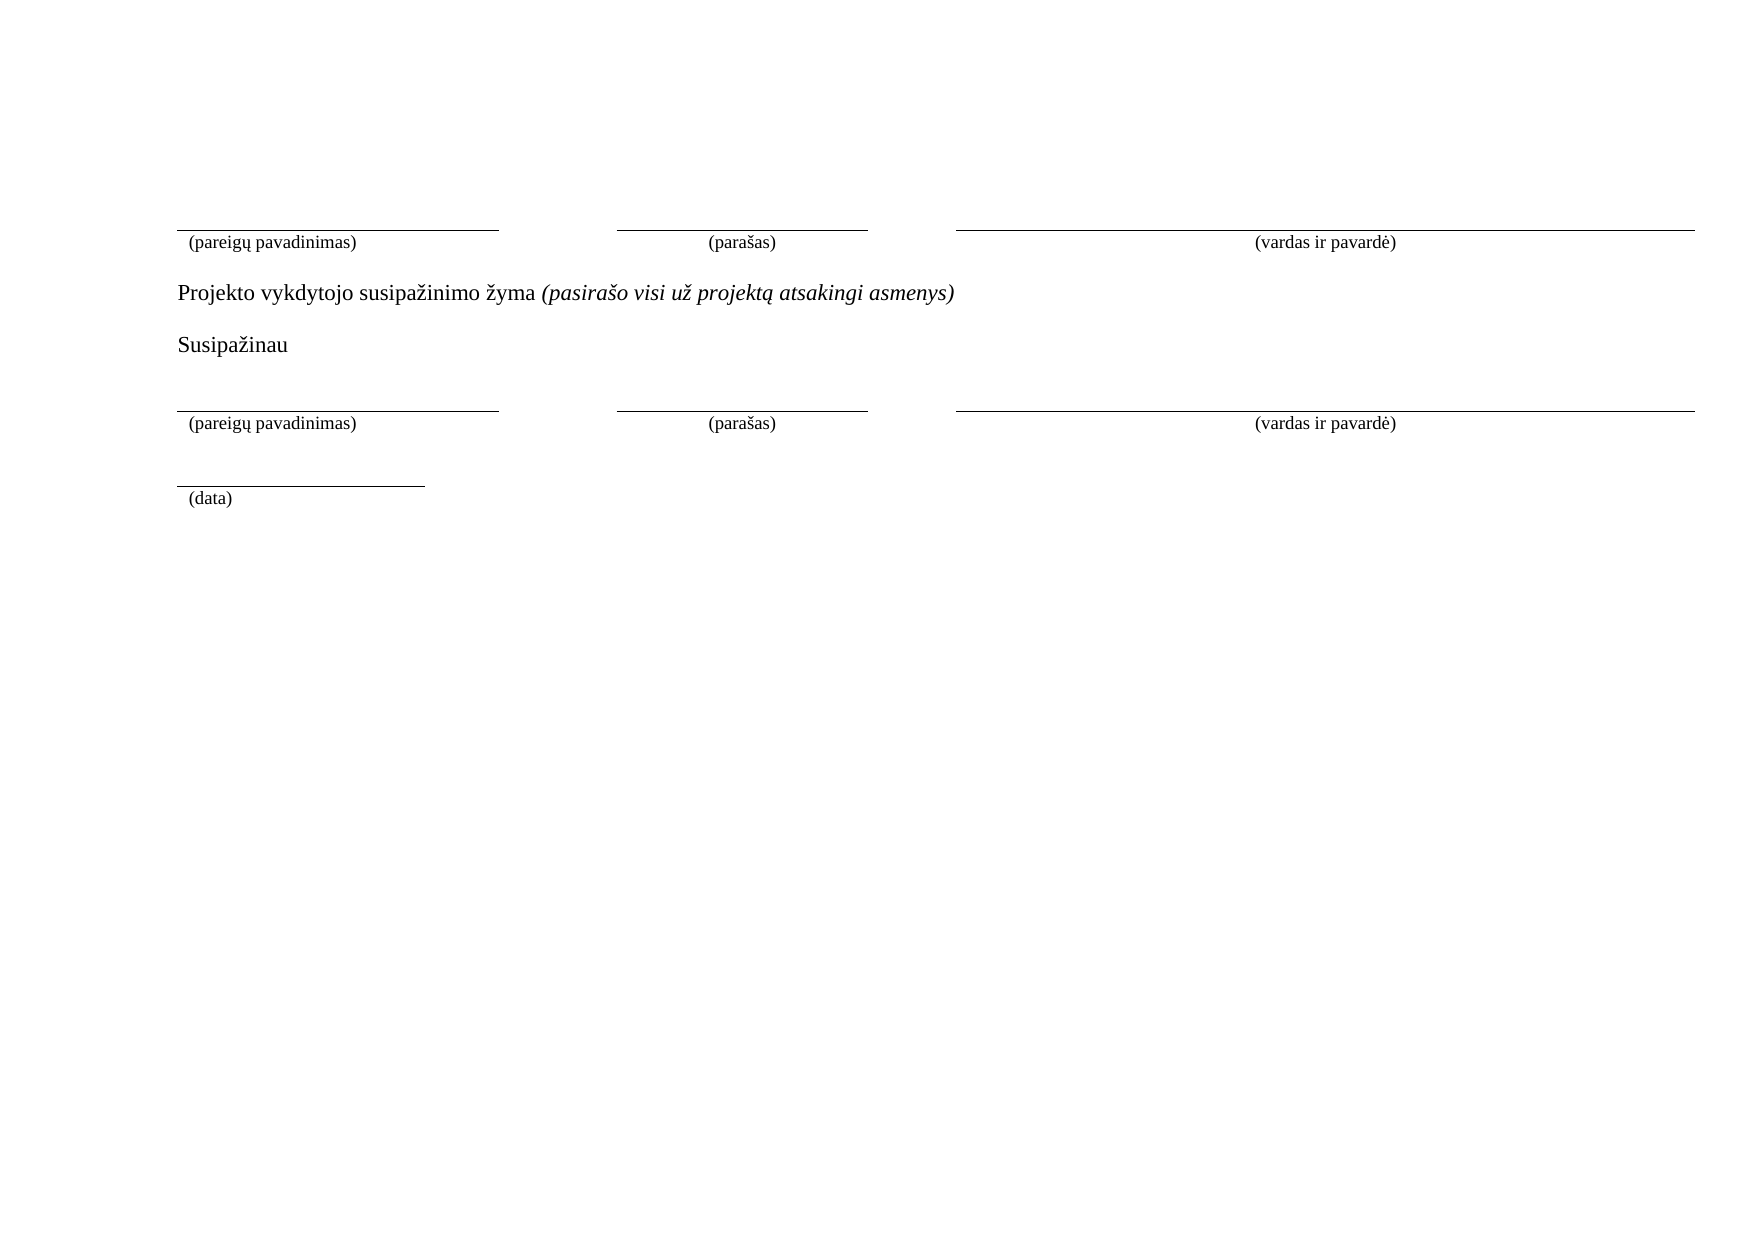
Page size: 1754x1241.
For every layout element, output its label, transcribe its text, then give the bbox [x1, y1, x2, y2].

table_header [956, 384, 1694, 411]
table_cell [868, 411, 956, 433]
table_cell [499, 411, 617, 433]
table_cell (parašas) [617, 231, 868, 252]
table_header [499, 204, 617, 230]
table_cell [868, 230, 956, 252]
table_header [499, 384, 617, 411]
table_header [177, 204, 498, 230]
text Projekto vykdytojo susipažinimo žyma (pasirašo visi už projektą atsakingi asmenys) [177, 279, 1695, 305]
table_cell (pareigų pavadinimas) [177, 231, 498, 252]
table_header [868, 384, 956, 411]
table_header [956, 204, 1694, 230]
table_cell (vardas ir pavardė) [956, 231, 1694, 252]
table_header [617, 204, 868, 230]
table_cell (pareigų pavadinimas) [177, 412, 498, 433]
table_header [617, 384, 868, 411]
text Susipažinau [177, 332, 1695, 358]
table_header [177, 384, 498, 411]
table_cell (data) [177, 487, 425, 508]
table_cell (parašas) [617, 412, 868, 433]
table_cell [499, 230, 617, 252]
table_cell (vardas ir pavardė) [956, 412, 1694, 433]
table_header [177, 460, 425, 486]
table_header [868, 204, 956, 230]
